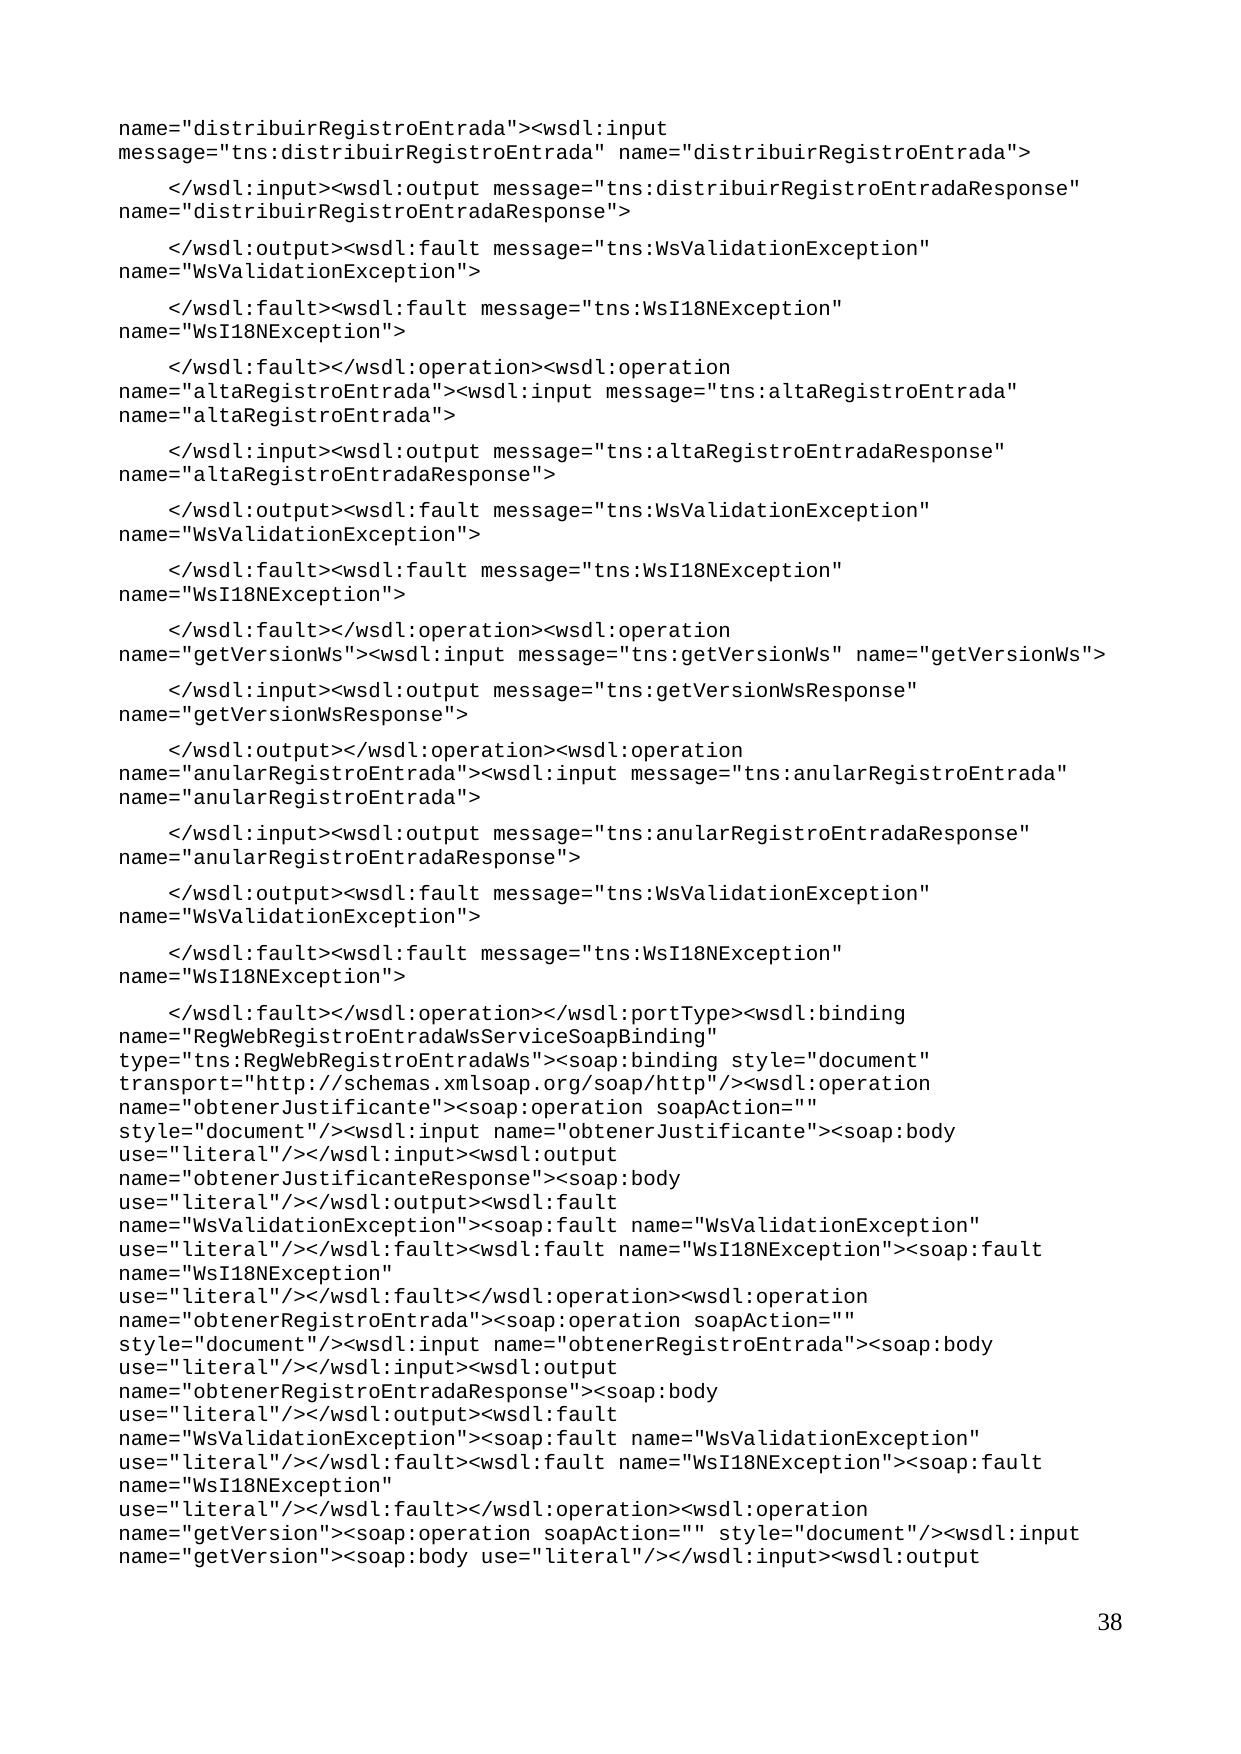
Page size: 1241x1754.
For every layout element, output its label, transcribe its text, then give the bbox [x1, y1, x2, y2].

text </wsdl:fault><wsdl:fault message="tns:WsI18NException" name="WsI18NException"> [118, 560, 1122, 608]
text </wsdl:fault></wsdl:operation><wsdl:operation name="getVersionWs"><wsdl:input message="tns:getVersionWs" name="getVersionWs"> [118, 620, 1122, 667]
text </wsdl:fault></wsdl:operation><wsdl:operation name="altaRegistroEntrada"><wsdl:input message="tns:altaRegistroEntrada" name="altaRegistroEntrada"> [118, 357, 1122, 428]
text </wsdl:input><wsdl:output message="tns:altaRegistroEntradaResponse" name="altaRegistroEntradaResponse"> [118, 441, 1122, 488]
text </wsdl:fault><wsdl:fault message="tns:WsI18NException" name="WsI18NException"> [118, 943, 1122, 990]
text </wsdl:input><wsdl:output message="tns:getVersionWsResponse" name="getVersionWsResponse"> [118, 680, 1122, 727]
text </wsdl:input><wsdl:output message="tns:anularRegistroEntradaResponse" name="anularRegistroEntradaResponse"> [118, 823, 1122, 870]
text </wsdl:output><wsdl:fault message="tns:WsValidationException" name="WsValidationException"> [118, 501, 1122, 548]
text </wsdl:output><wsdl:fault message="tns:WsValidationException" name="WsValidationException"> [118, 238, 1122, 285]
text </wsdl:output></wsdl:operation><wsdl:operation name="anularRegistroEntrada"><wsdl:input message="tns:anularRegistroEntrada" name="anularRegistroEntrada"> [118, 740, 1122, 811]
text </wsdl:fault><wsdl:fault message="tns:WsI18NException" name="WsI18NException"> [118, 297, 1122, 345]
text </wsdl:fault></wsdl:operation></wsdl:portType><wsdl:binding name="RegWebRegistroEntradaWsServiceSoapBinding" type="tns:RegWebRegistroEntradaWs"><soap:binding style="document" transport="http://schemas.xmlsoap.org/soap/http"/><wsdl:operation name="obtenerJustificante"><soap:operation soapAction="" style="document"/><wsdl:input name="obtenerJustificante"><soap:body use="literal"/></wsdl:input><wsdl:output name="obtenerJustificanteResponse"><soap:body use="literal"/></wsdl:output><wsdl:fault name="WsValidationException"><soap:fault name="WsValidationException" use="literal"/></wsdl:fault><wsdl:fault name="WsI18NException"><soap:fault name="WsI18NException" use="literal"/></wsdl:fault></wsdl:operation><wsdl:operation name="obtenerRegistroEntrada"><soap:operation soapAction="" style="document"/><wsdl:input name="obtenerRegistroEntrada"><soap:body use="literal"/></wsdl:input><wsdl:output name="obtenerRegistroEntradaResponse"><soap:body use="literal"/></wsdl:output><wsdl:fault name="WsValidationException"><soap:fault name="WsValidationException" use="literal"/></wsdl:fault><wsdl:fault name="WsI18NException"><soap:fault name="WsI18NException" use="literal"/></wsdl:fault></wsdl:operation><wsdl:operation name="getVersion"><soap:operation soapAction="" style="document"/><wsdl:input name="getVersion"><soap:body use="literal"/></wsdl:input><wsdl:output [118, 1002, 1122, 1570]
text </wsdl:input><wsdl:output message="tns:distribuirRegistroEntradaResponse" name="distribuirRegistroEntradaResponse"> [118, 178, 1122, 225]
text name="distribuirRegistroEntrada"><wsdl:input message="tns:distribuirRegistroEntrada" name="distribuirRegistroEntrada"> [118, 118, 1122, 165]
text </wsdl:output><wsdl:fault message="tns:WsValidationException" name="WsValidationException"> [118, 883, 1122, 930]
